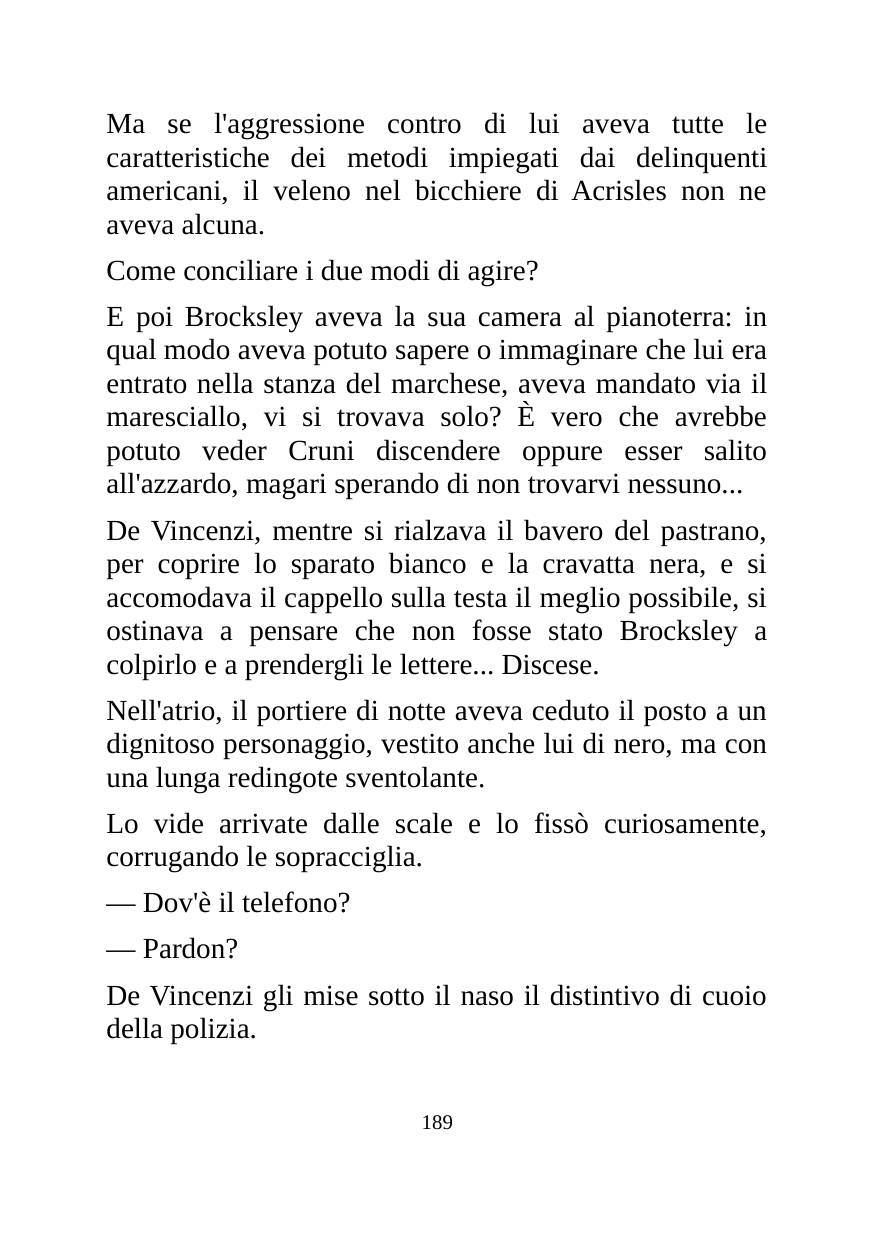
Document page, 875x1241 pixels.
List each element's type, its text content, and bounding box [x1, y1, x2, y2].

text Lo vide arrivate dalle scale e lo fissò curiosamente, corrugando le sopracciglia. [106, 806, 768, 873]
text De Vincenzi, mentre si rialzava il bavero del pastrano, per coprire lo sparato bianco e la cravatta nera, e si accomodava il cappello sulla testa il meglio possibile, si ostinava a pensare che non fosse stato Brocksley a colpirlo e a prendergli le lettere... Discese. [106, 513, 768, 680]
text — Dov'è il telefono? [106, 886, 768, 919]
text E poi Brocksley aveva la sua camera al pianoterra: in qual modo aveva potuto sapere o immaginare che lui era entrato nella stanza del marchese, aveva mandato via il maresciallo, vi si trovava solo? È vero che avrebbe potuto veder Cruni discendere oppure esser salito all'azzardo, magari sperando di non trovarvi nessuno... [106, 299, 768, 500]
text Ma se l'aggressione contro di lui aveva tutte le caratteristiche dei metodi impiegati dai delinquenti americani, il veleno nel bicchiere di Acrisles non ne aveva alcuna. [106, 106, 768, 240]
text De Vincenzi gli mise sotto il naso il distintivo di cuoio della polizia. [106, 978, 768, 1045]
text Come conciliare i due modi di agire? [106, 253, 768, 286]
text Nell'atrio, il portiere di notte aveva ceduto il posto a un dignitoso personaggio, vestito anche lui di nero, ma con una lunga redingote sventolante. [106, 693, 768, 793]
text — Pardon? [106, 932, 768, 965]
